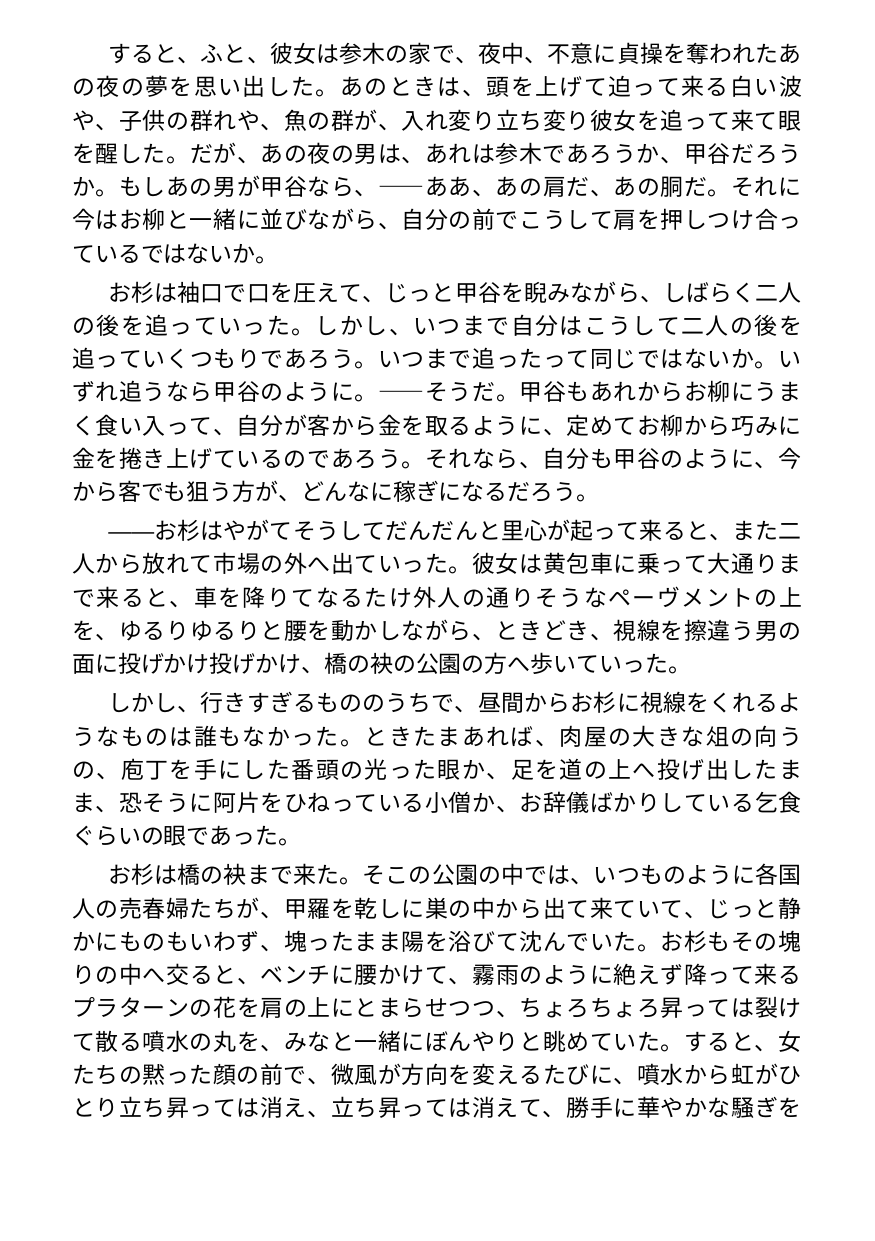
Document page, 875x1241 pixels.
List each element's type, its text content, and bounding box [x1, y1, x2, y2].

text しかし、行きすぎるもののうちで、昼間からお杉に視線をくれるようなものは誰もなかった。ときたまあれば、肉屋の大きな俎の向うの、庖丁を手にした番頭の光った眼か、足を道の上へ投げ出したまま、恐そうに阿片をひねっている小僧か、お辞儀ばかりしている乞食ぐらいの眼であった。 [72, 685, 802, 851]
text すると、ふと、彼女は参木の家で、夜中、不意に貞操を奪われたあの夜の夢を思い出した。あのときは、頭を上げて迫って来る白い波や、子供の群れや、魚の群が、入れ変り立ち変り彼女を追って来て眼を醒した。だが、あの夜の男は、あれは参木であろうか、甲谷だろうか。もしあの男が甲谷なら、――ああ、あの肩だ、あの胴だ。それに今はお柳と一緒に並びながら、自分の前でこうして肩を押しつけ合っているではないか。 [72, 36, 802, 269]
text お杉は橋の袂まで来た。そこの公園の中では、いつものように各国人の売春婦たちが、甲羅を乾しに巣の中から出て来ていて、じっと静かにものもいわず、塊ったまま陽を浴びて沈んでいた。お杉もその塊りの中へ交ると、ベンチに腰かけて、霧雨のように絶えず降って来るプラターンの花を肩の上にとまらせつつ、ちょろちょろ昇っては裂けて散る噴水の丸を、みなと一緒にぼんやりと眺めていた。すると、女たちの黙った顔の前で、微風が方向を変えるたびに、噴水から虹がひとり立ち昇っては消え、立ち昇っては消えて、勝手に華やかな騒ぎを [72, 857, 802, 1123]
text ――お杉はやがてそうしてだんだんと里心が起って来ると、また二人から放れて市場の外へ出ていった。彼女は黄包車に乗って大通りまで来ると、車を降りてなるたけ外人の通りそうなペーヴメントの上を、ゆるりゆるりと腰を動かしながら、ときどき、視線を擦違う男の面に投げかけ投げかけ、橋の袂の公園の方へ歩いていった。 [72, 513, 802, 679]
text お杉は袖口で口を圧えて、じっと甲谷を睨みながら、しばらく二人の後を追っていった。しかし、いつまで自分はこうして二人の後を追っていくつもりであろう。いつまで追ったって同じではないか。いずれ追うなら甲谷のように。――そうだ。甲谷もあれからお柳にうまく食い入って、自分が客から金を取るように、定めてお柳から巧みに金を捲き上げているのであろう。それなら、自分も甲谷のように、今から客でも狙う方が、どんなに稼ぎになるだろう。 [72, 274, 802, 507]
